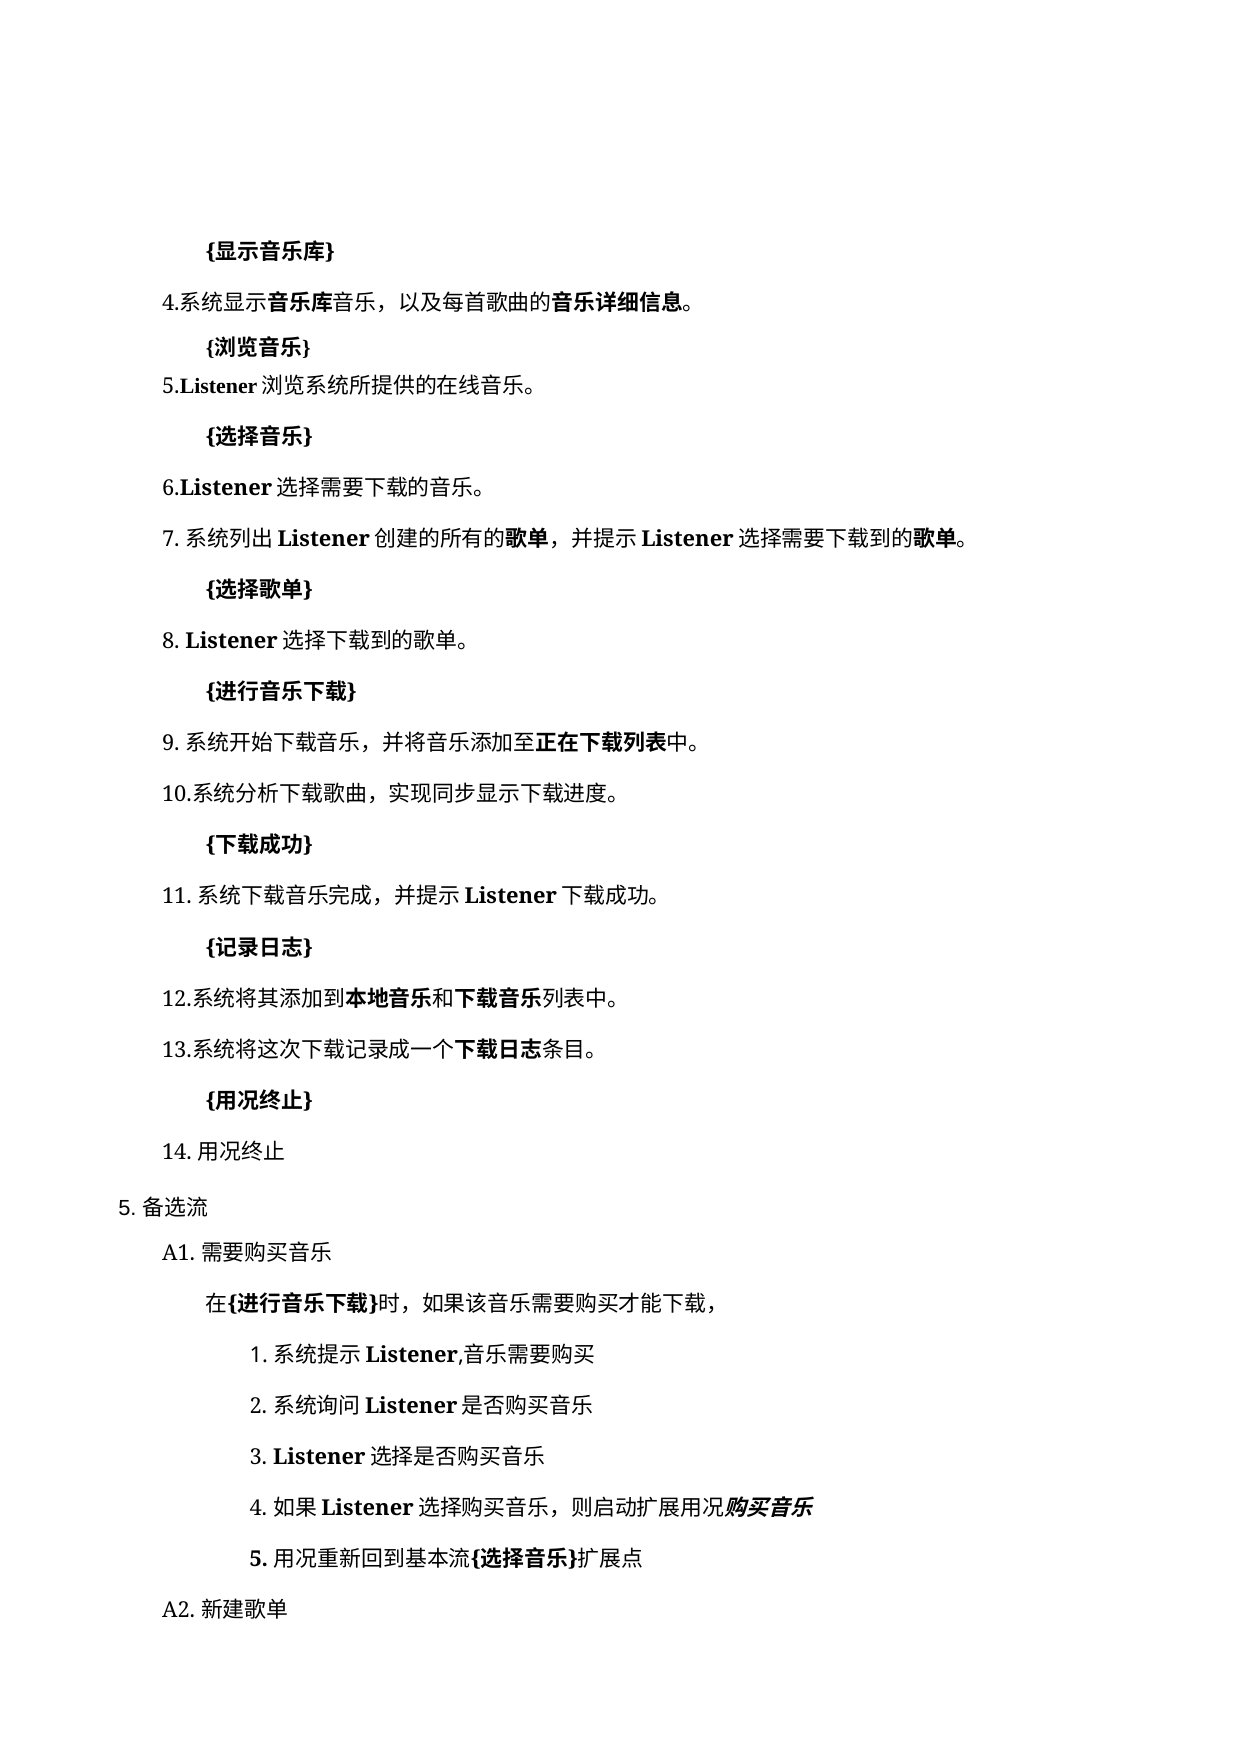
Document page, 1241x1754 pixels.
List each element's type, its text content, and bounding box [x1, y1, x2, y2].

text A1. 需要购买音乐 [118, 1234, 1122, 1266]
text {显示音乐库} [118, 234, 1122, 266]
text 13.系统将这次下载记录成一个下载日志条目。 [118, 1032, 1122, 1063]
text 11. 系统下载音乐完成，并提示Listener下载成功。 [118, 878, 1122, 910]
text 1. 系统提示Listener,音乐需要购买 [118, 1337, 1122, 1368]
text {选择歌单} [118, 572, 1122, 604]
text {记录日志} [118, 929, 1122, 961]
text 3. Listener选择是否购买音乐 [118, 1439, 1122, 1470]
text {进行音乐下载} [118, 674, 1122, 706]
text {选择音乐} [118, 419, 1122, 451]
text 12.系统将其添加到本地音乐和下载音乐列表中。 [118, 981, 1122, 1012]
text 6.Listener选择需要下载的音乐。 [118, 470, 1122, 502]
text 5. 用况重新回到基本流{选择音乐}扩展点 [118, 1541, 1122, 1572]
text 10.系统分析下载歌曲，实现同步显示下载进度。 [118, 776, 1122, 808]
text {下载成功} [118, 827, 1122, 859]
subtitle 备选流 [118, 1190, 1122, 1222]
text 7. 系统列出Listener创建的所有的歌单，并提示Listener选择需要下载到的歌单。 [118, 521, 1122, 553]
text 5.Listener浏览系统所提供的在线音乐。 [118, 368, 1122, 400]
text 9. 系统开始下载音乐，并将音乐添加至正在下载列表中。 [118, 725, 1122, 757]
text 8. Listener选择下载到的歌单。 [118, 623, 1122, 655]
text 14. 用况终止 [118, 1134, 1122, 1166]
text 2. 系统询问Listener是否购买音乐 [118, 1388, 1122, 1419]
text A2. 新建歌单 [118, 1592, 1122, 1623]
text 4. 如果Listener选择购买音乐，则启动扩展用况购买音乐 [118, 1490, 1122, 1521]
text {用况终止} [118, 1083, 1122, 1114]
text {浏览音乐} [118, 330, 1122, 362]
text 4.系统显示音乐库音乐，以及每首歌曲的音乐详细信息。 [118, 285, 1122, 317]
text 在{进行音乐下载}时，如果该音乐需要购买才能下载， [118, 1286, 1122, 1317]
